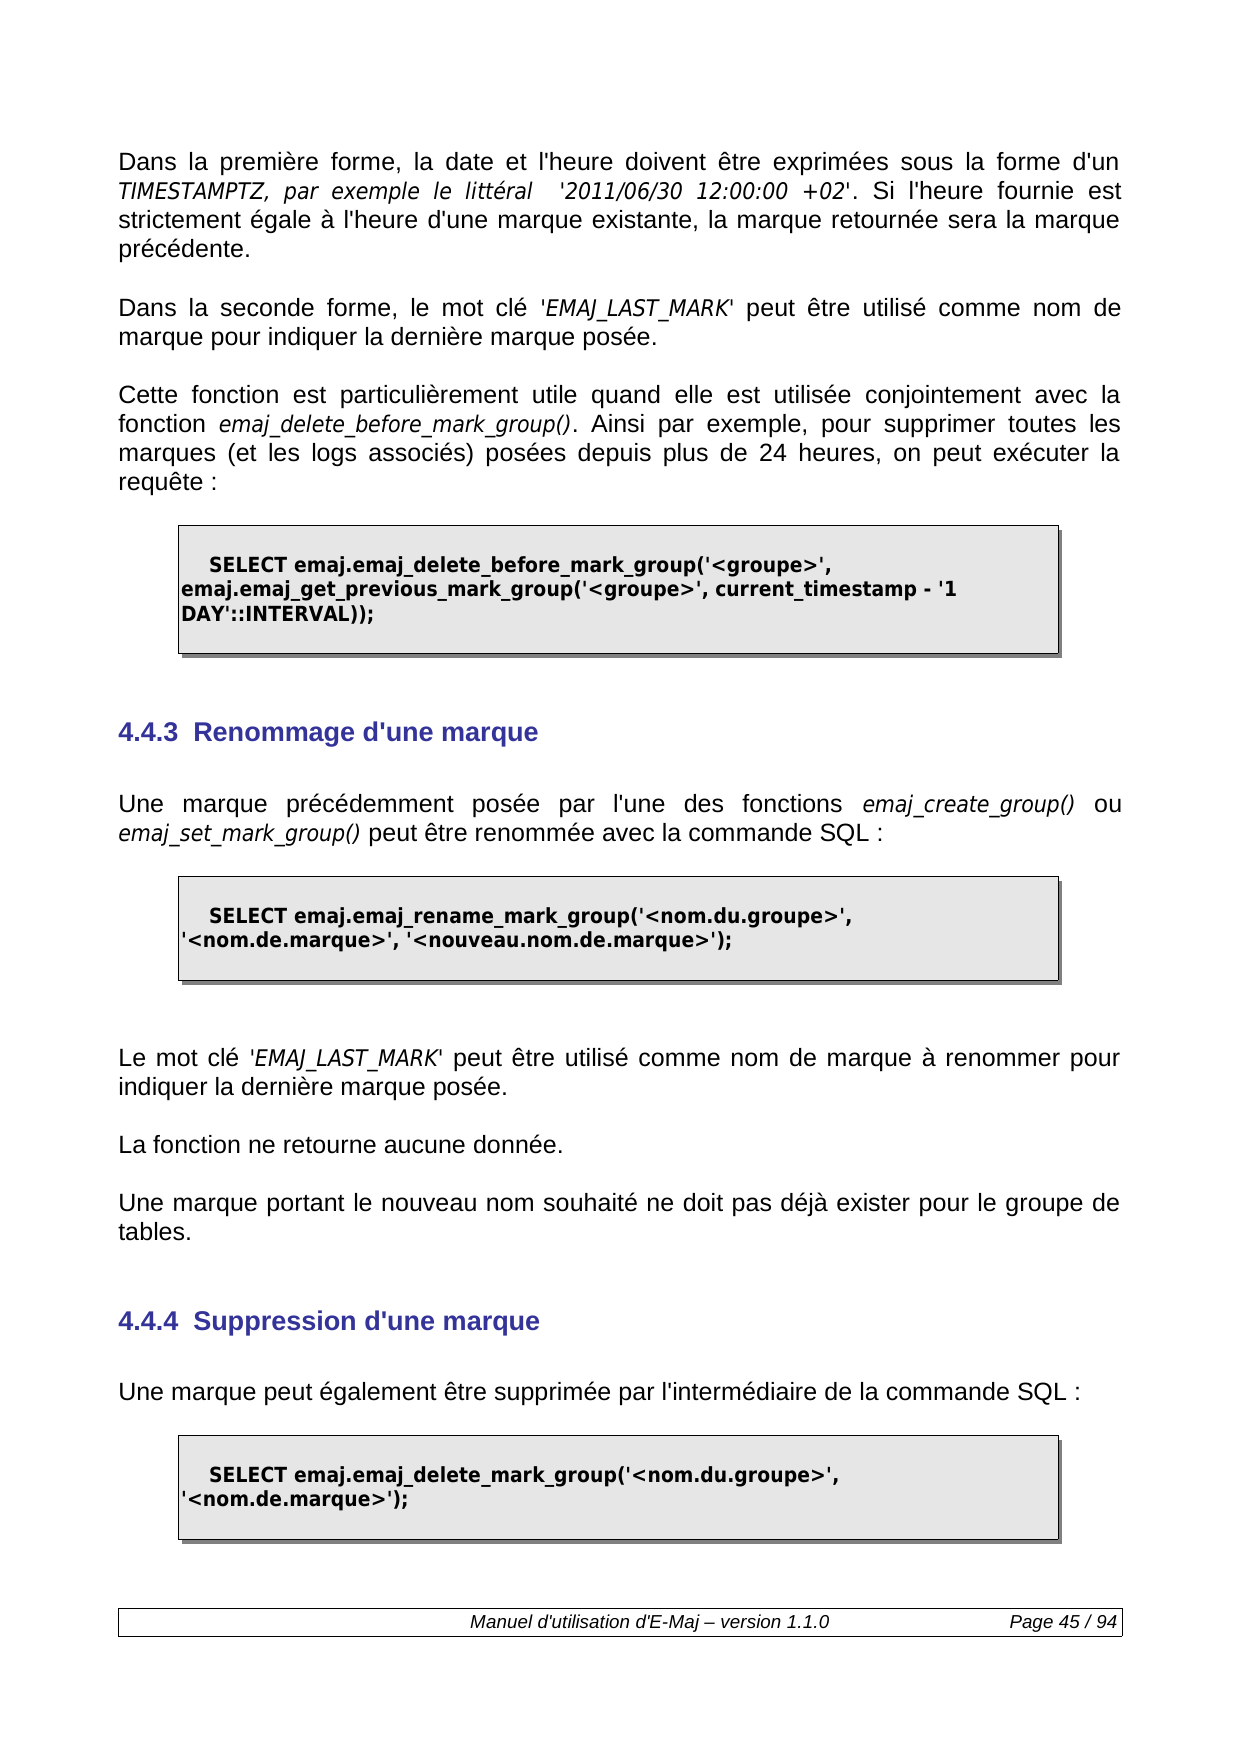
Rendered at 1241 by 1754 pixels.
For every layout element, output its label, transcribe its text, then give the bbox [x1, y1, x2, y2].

text Le mot clé 'EMAJ_LAST_MARK' peut être utilisé comme nom de marque à renommer pour indiquer la dernière marque posée. [118, 1043, 1122, 1101]
text Une marque peut également être supprimée par l'intermédiaire de la commande SQL : [118, 1377, 1122, 1406]
text SELECT emaj.emaj_delete_mark_group('<nom.du.groupe>', '<nom.de.marque>'); [179, 1459, 1058, 1508]
text Une marque précédemment posée par l'une des fonctions emaj_create_group() ou emaj_set_mark_group() peut être renommée avec la commande SQL : [118, 789, 1122, 847]
text SELECT emaj.emaj_delete_before_mark_group('<groupe>', emaj.emaj_get_previous_mark_group('<groupe>', current_timestamp - '1 DAY'::INTERVAL)); [179, 549, 1058, 623]
subtitle Suppression d'une marque [118, 1304, 1122, 1335]
text La fonction ne retourne aucune donnée. [118, 1130, 1122, 1159]
text Une marque portant le nouveau nom souhaité ne doit pas déjà exister pour le groupe de tables. [118, 1188, 1122, 1246]
text Cette fonction est particulièrement utile quand elle est utilisée conjointement avec la fonction emaj_delete_before_mark_group(). Ainsi par exemple, pour supprimer toutes les marques (et les logs associés) posées depuis plus de 24 heures, on peut exécuter la requête : [118, 380, 1122, 496]
subtitle Renommage d'une marque [118, 716, 1122, 747]
text SELECT emaj.emaj_rename_mark_group('<nom.du.groupe>', '<nom.de.marque>', '<nouveau.nom.de.marque>'); [179, 901, 1058, 949]
text Dans la première forme, la date et l'heure doivent être exprimées sous la forme d'un TIMESTAMPTZ, par exemple le littéral '2011/06/30 12:00:00 +02'. Si l'heure fournie est strictement égale à l'heure d'une marque existante, la marque retournée sera la marque précédente. [118, 147, 1122, 263]
text Dans la seconde forme, le mot clé 'EMAJ_LAST_MARK' peut être utilisé comme nom de marque pour indiquer la dernière marque posée. [118, 292, 1122, 351]
